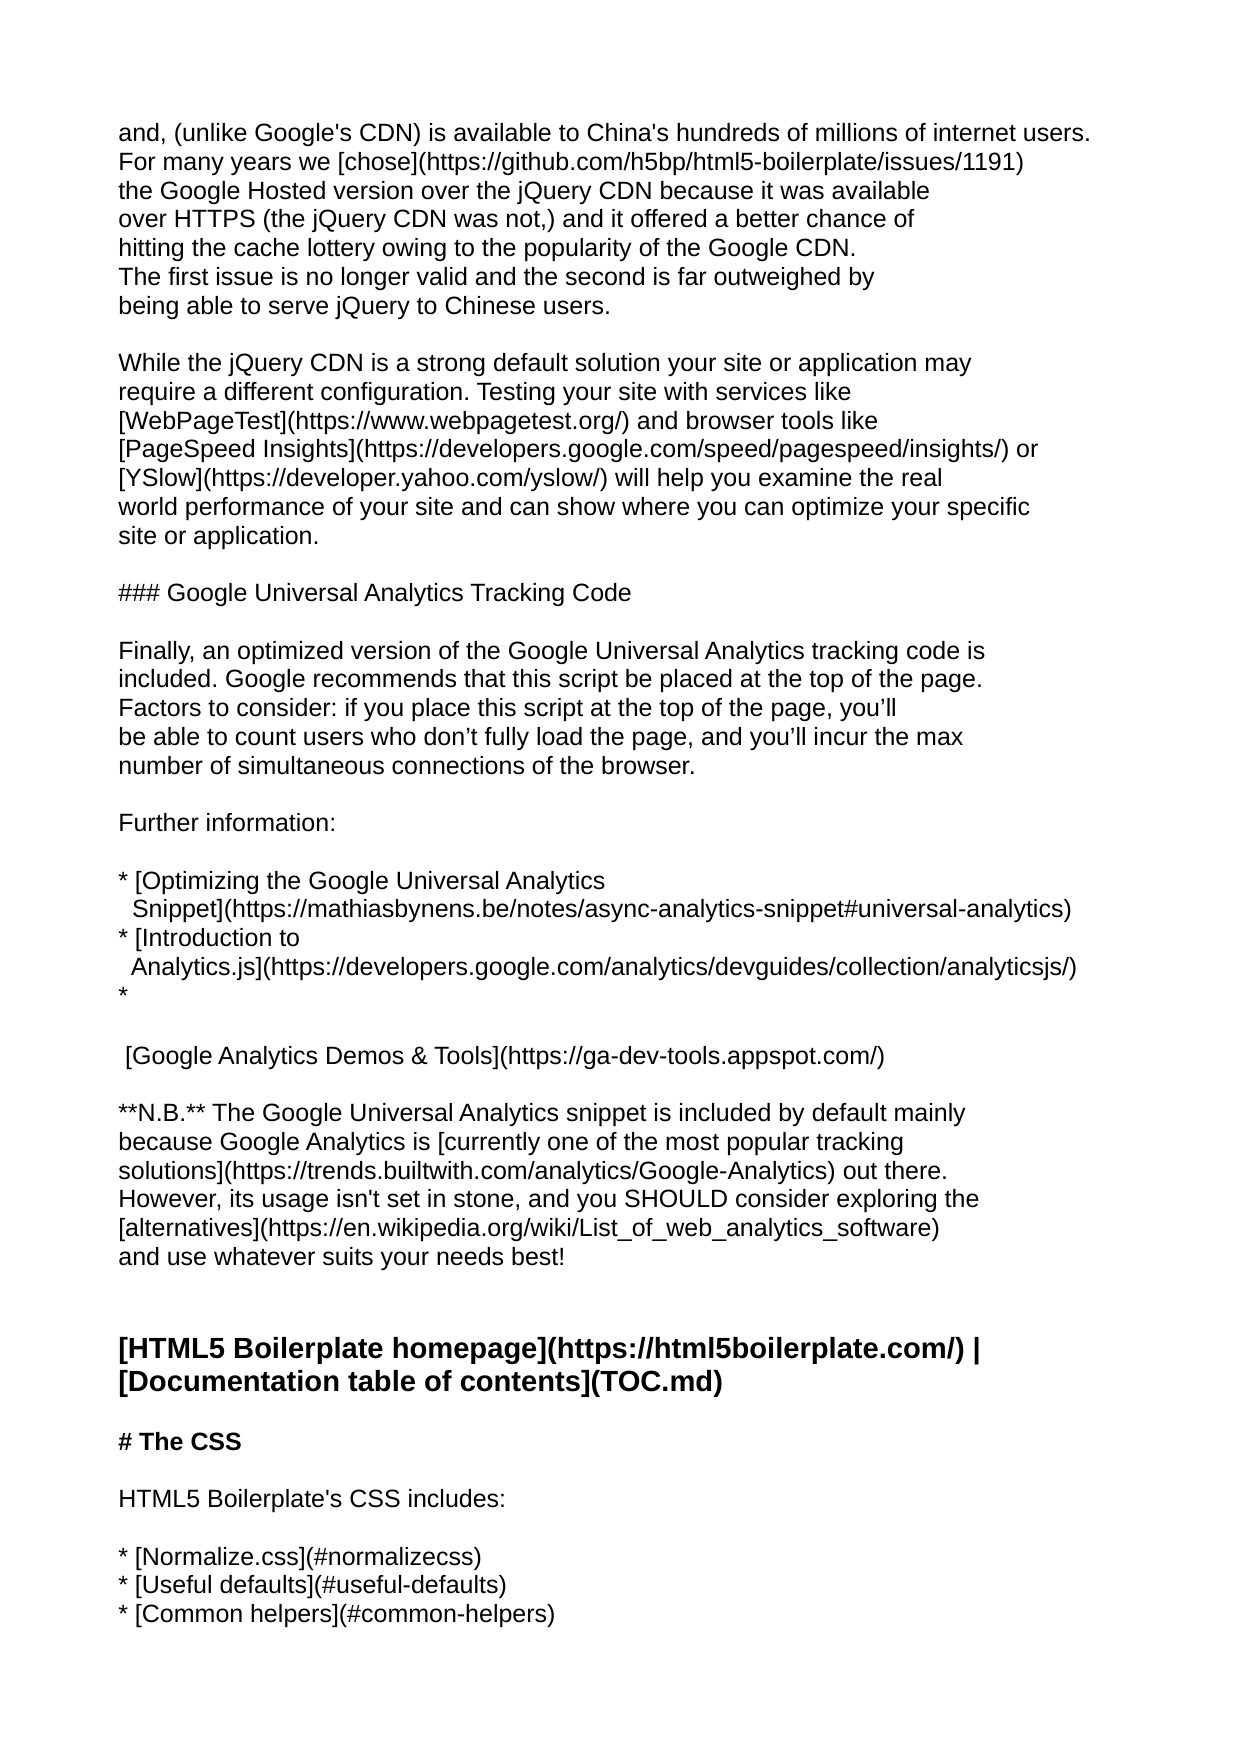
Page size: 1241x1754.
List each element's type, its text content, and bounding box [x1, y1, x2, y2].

text and, (unlike Google's CDN) is available to China's hundreds of millions of internet users. For many years we [chose](https://github.com/h5bp/html5-boilerplate/issues/1191) the Google Hosted version over the jQuery CDN because it was available over HTTPS (the jQuery CDN was not,) and it offered a better chance of hitting the cache lottery owing to the popularity of the Google CDN. The first issue is no longer valid and the second is far outweighed by being able to serve jQuery to Chinese users. While the jQuery CDN is a strong default solution your site or application may require a different configuration. Testing your site with services like [WebPageTest](https://www.webpagetest.org/) and browser tools like [PageSpeed Insights](https://developers.google.com/speed/pagespeed/insights/) or [YSlow](https://developer.yahoo.com/yslow/) will help you examine the real world performance of your site and can show where you can optimize your specific site or application. ### Google Universal Analytics Tracking Code Finally, an optimized version of the Google Universal Analytics tracking code is included. Google recommends that this script be placed at the top of the page. Factors to consider: if you place this script at the top of the page, you’ll be able to count users who don’t fully load the page, and you’ll incur the max number of simultaneous connections of the browser. Further information: * [Optimizing the Google Universal Analytics Snippet](https://mathiasbynens.be/notes/async-analytics-snippet#universal-analytics) * [Introduction to Analytics.js](https://developers.google.com/analytics/devguides/collection/analyticsjs/) * [118, 118, 1122, 1009]
text [Google Analytics Demos & Tools](https://ga-dev-tools.appspot.com/) **N.B.** The Google Universal Analytics snippet is included by default mainly because Google Analytics is [currently one of the most popular tracking solutions](https://trends.builtwith.com/analytics/Google-Analytics) out there. However, its usage isn't set in stone, and you SHOULD consider exploring the [alternatives](https://en.wikipedia.org/wiki/List_of_web_analytics_software) and use whatever suits your needs best! [118, 1041, 1122, 1299]
text [HTML5 Boilerplate homepage](https://html5boilerplate.com/) | [Documentation table of contents](TOC.md) # The CSS HTML5 Boilerplate's CSS includes: * [Normalize.css](#normalizecss) * [Useful defaults](#useful-defaults) * [Common helpers](#common-helpers) [118, 1331, 1122, 1628]
